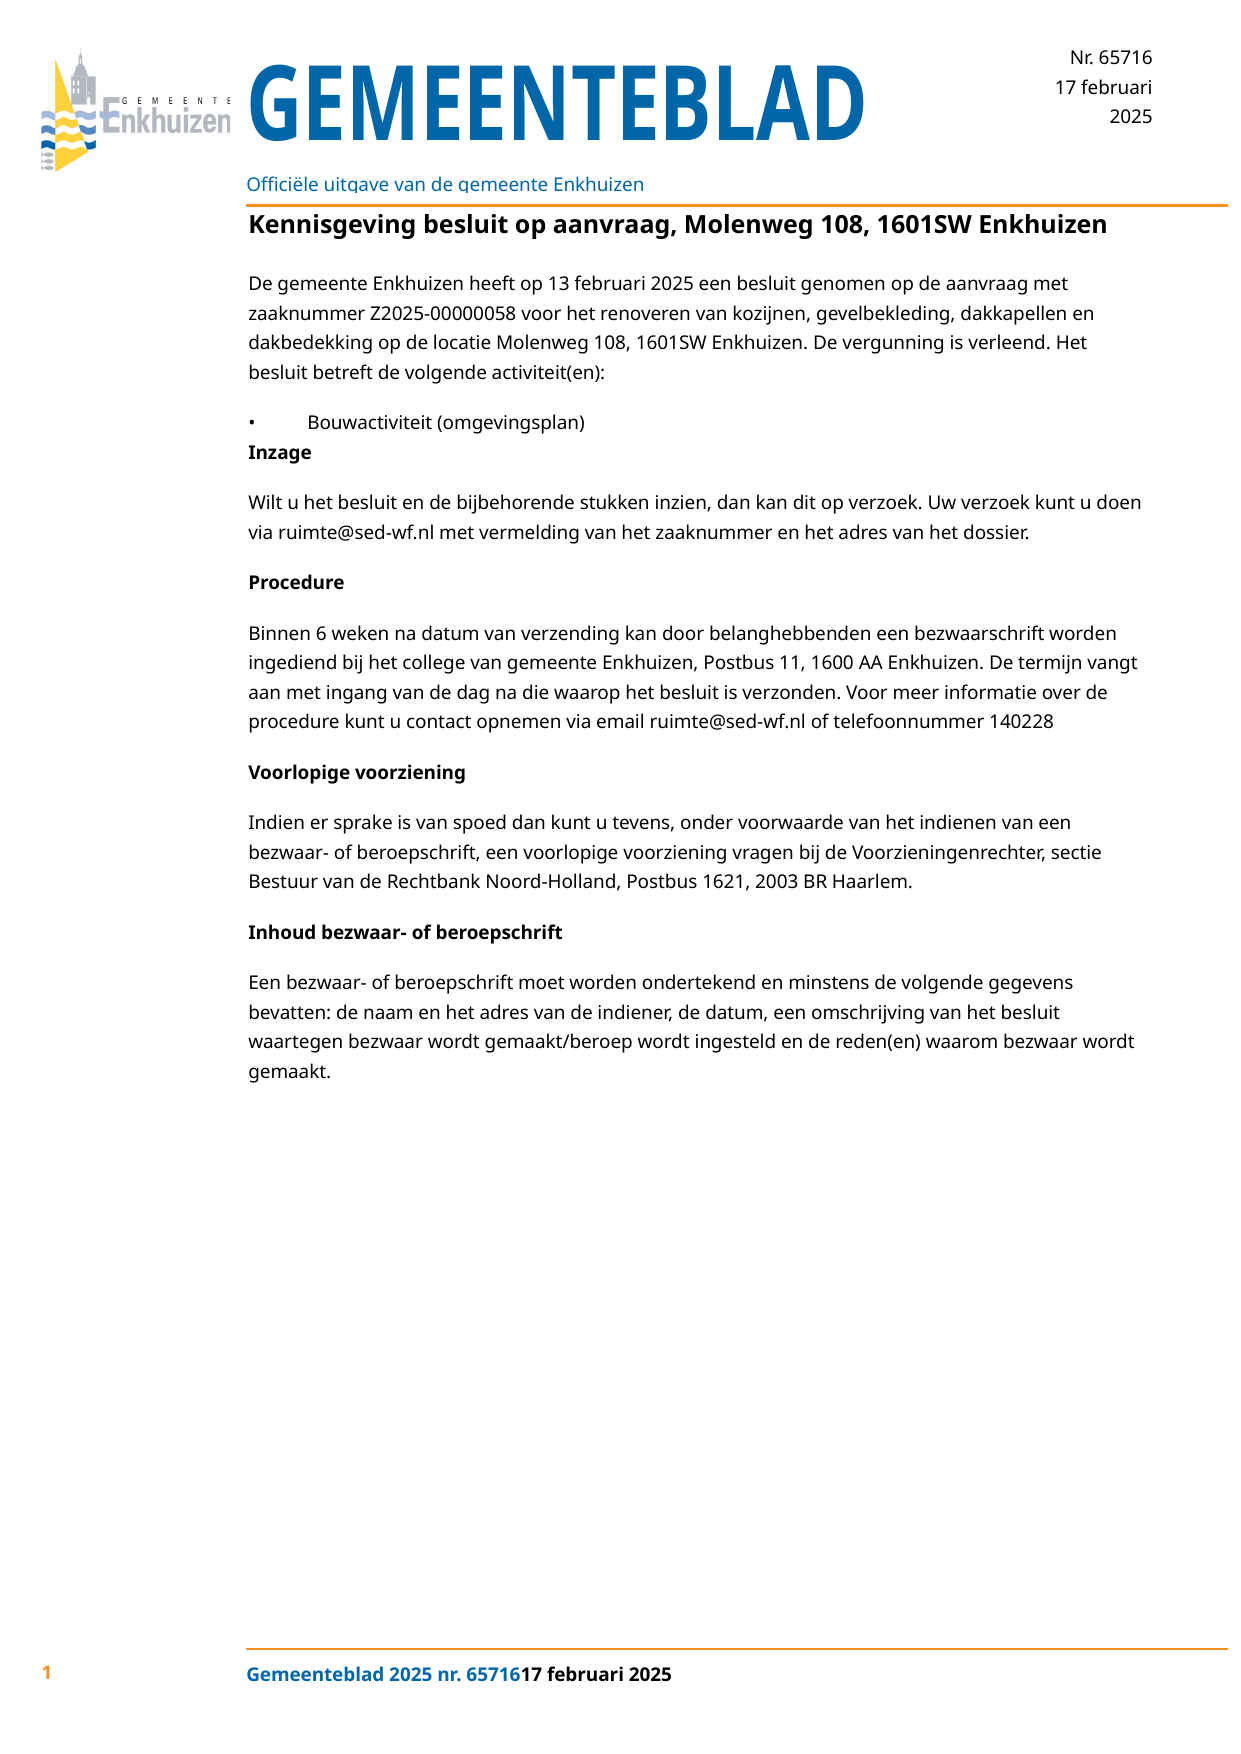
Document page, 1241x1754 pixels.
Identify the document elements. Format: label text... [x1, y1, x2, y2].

list Bouwactiviteit (omgevingsplan) [248, 409, 1152, 435]
text Een bezwaar- of beroepschrift moet worden ondertekend en minstens de volgende gegevens bevatten: de naam en het adres van de indiener, de datum, een omschrijving van het besluit waartegen bezwaar wordt gemaakt/beroep wordt ingesteld en de reden(en) waarom bezwaar wordt gemaakt. [248, 969, 1152, 1084]
text Kennisgeving besluit op aanvraag, Molenweg 108, 1601SW Enkhuizen [248, 207, 1152, 241]
text Voorlopige voorziening [248, 759, 1152, 785]
text Wilt u het besluit en de bijbehorende stukken inzien, dan kan dit op verzoek. Uw verzoek kunt u doen via ruimte@sed-wf.nl met vermelding van het zaaknummer en het adres van het dossier. [248, 489, 1152, 545]
text Binnen 6 weken na datum van verzending kan door belanghebbenden een bezwaarschrift worden ingediend bij het college van gemeente Enkhuizen, Postbus 11, 1600 AA Enkhuizen. De termijn vangt aan met ingang van de dag na die waarop het besluit is verzonden. Voor meer informatie over de procedure kunt u contact opnemen via email ruimte@sed-wf.nl of telefoonnummer 140228 [248, 620, 1152, 734]
text Inhoud bezwaar- of beroepschrift [248, 919, 1152, 945]
text De gemeente Enkhuizen heeft op 13 februari 2025 een besluit genomen op de aanvraag met zaaknummer Z2025-00000058 voor het renoveren van kozijnen, gevelbekleding, dakkapellen en dakbedekking op de locatie Molenweg 108, 1601SW Enkhuizen. De vergunning is verleend. Het besluit betreft de volgende activiteit(en): [248, 270, 1152, 385]
text Inzage [248, 439, 1152, 465]
text Procedure [248, 569, 1152, 595]
picture [41, 47, 231, 172]
text Indien er sprake is van spoed dan kunt u tevens, onder voorwaarde van het indienen van een bezwaar- of beroepschrift, een voorlopige voorziening vragen bij de Voorzieningenrechter, sectie Bestuur van de Rechtbank Noord-Holland, Postbus 1621, 2003 BR Haarlem. [248, 809, 1152, 894]
